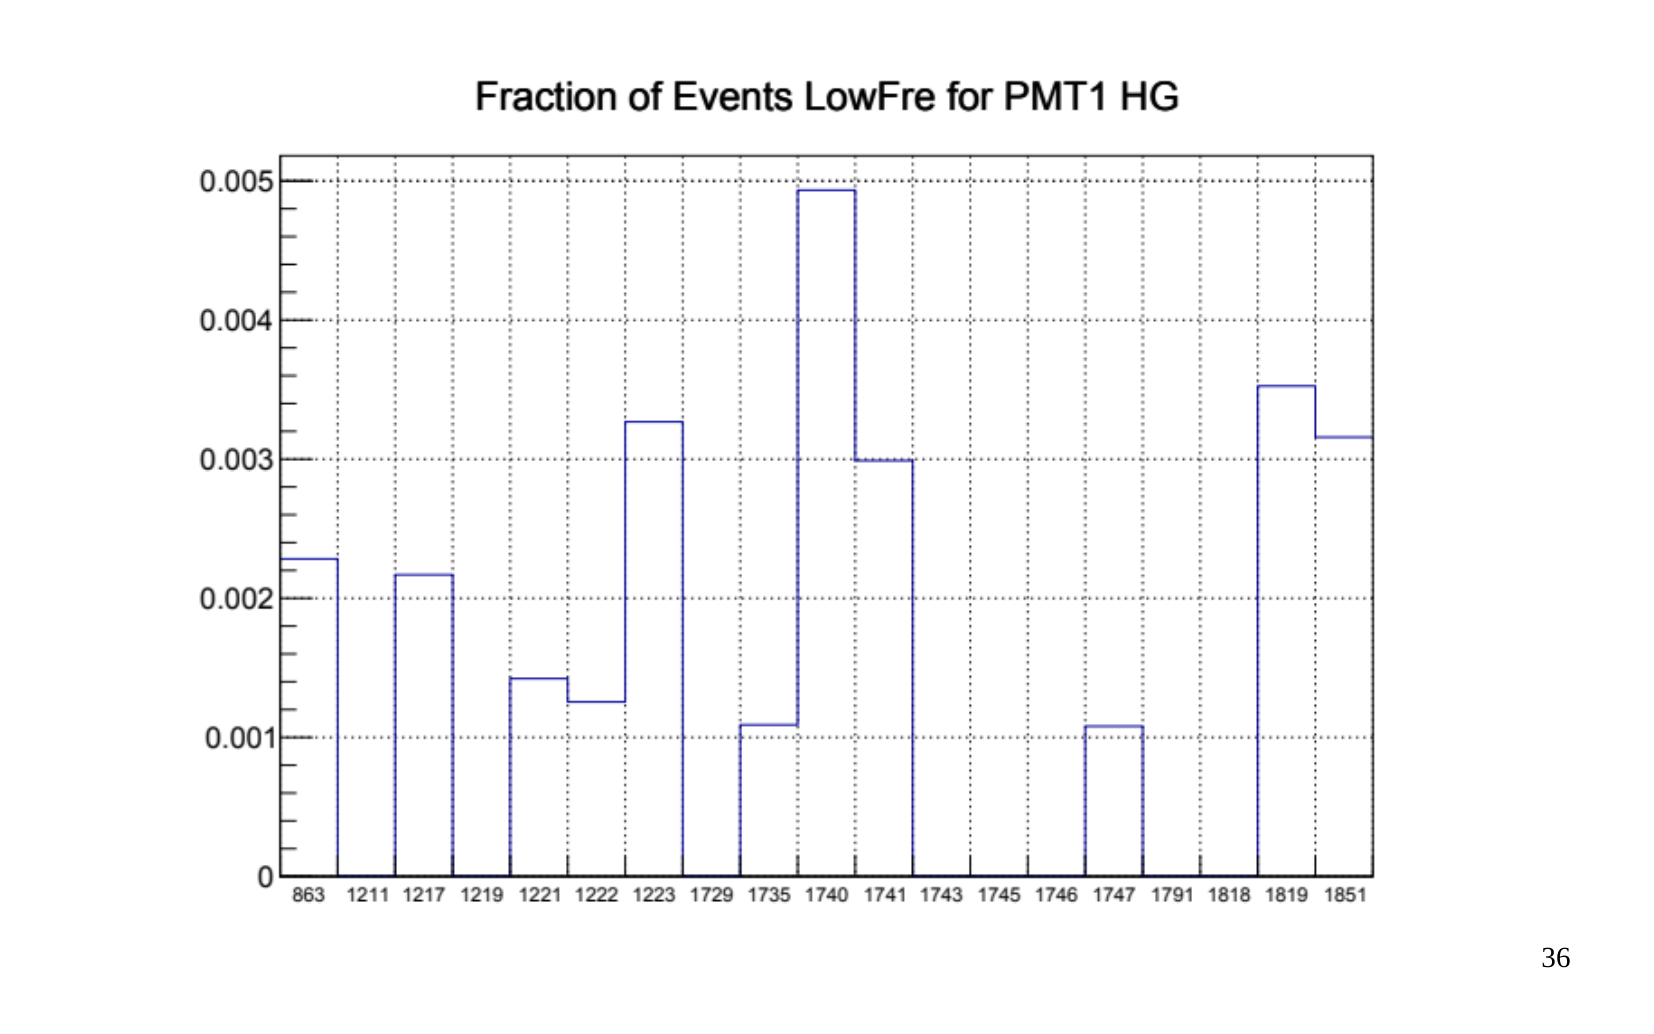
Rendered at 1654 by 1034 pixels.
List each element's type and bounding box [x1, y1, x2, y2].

picture [144, 67, 1510, 967]
